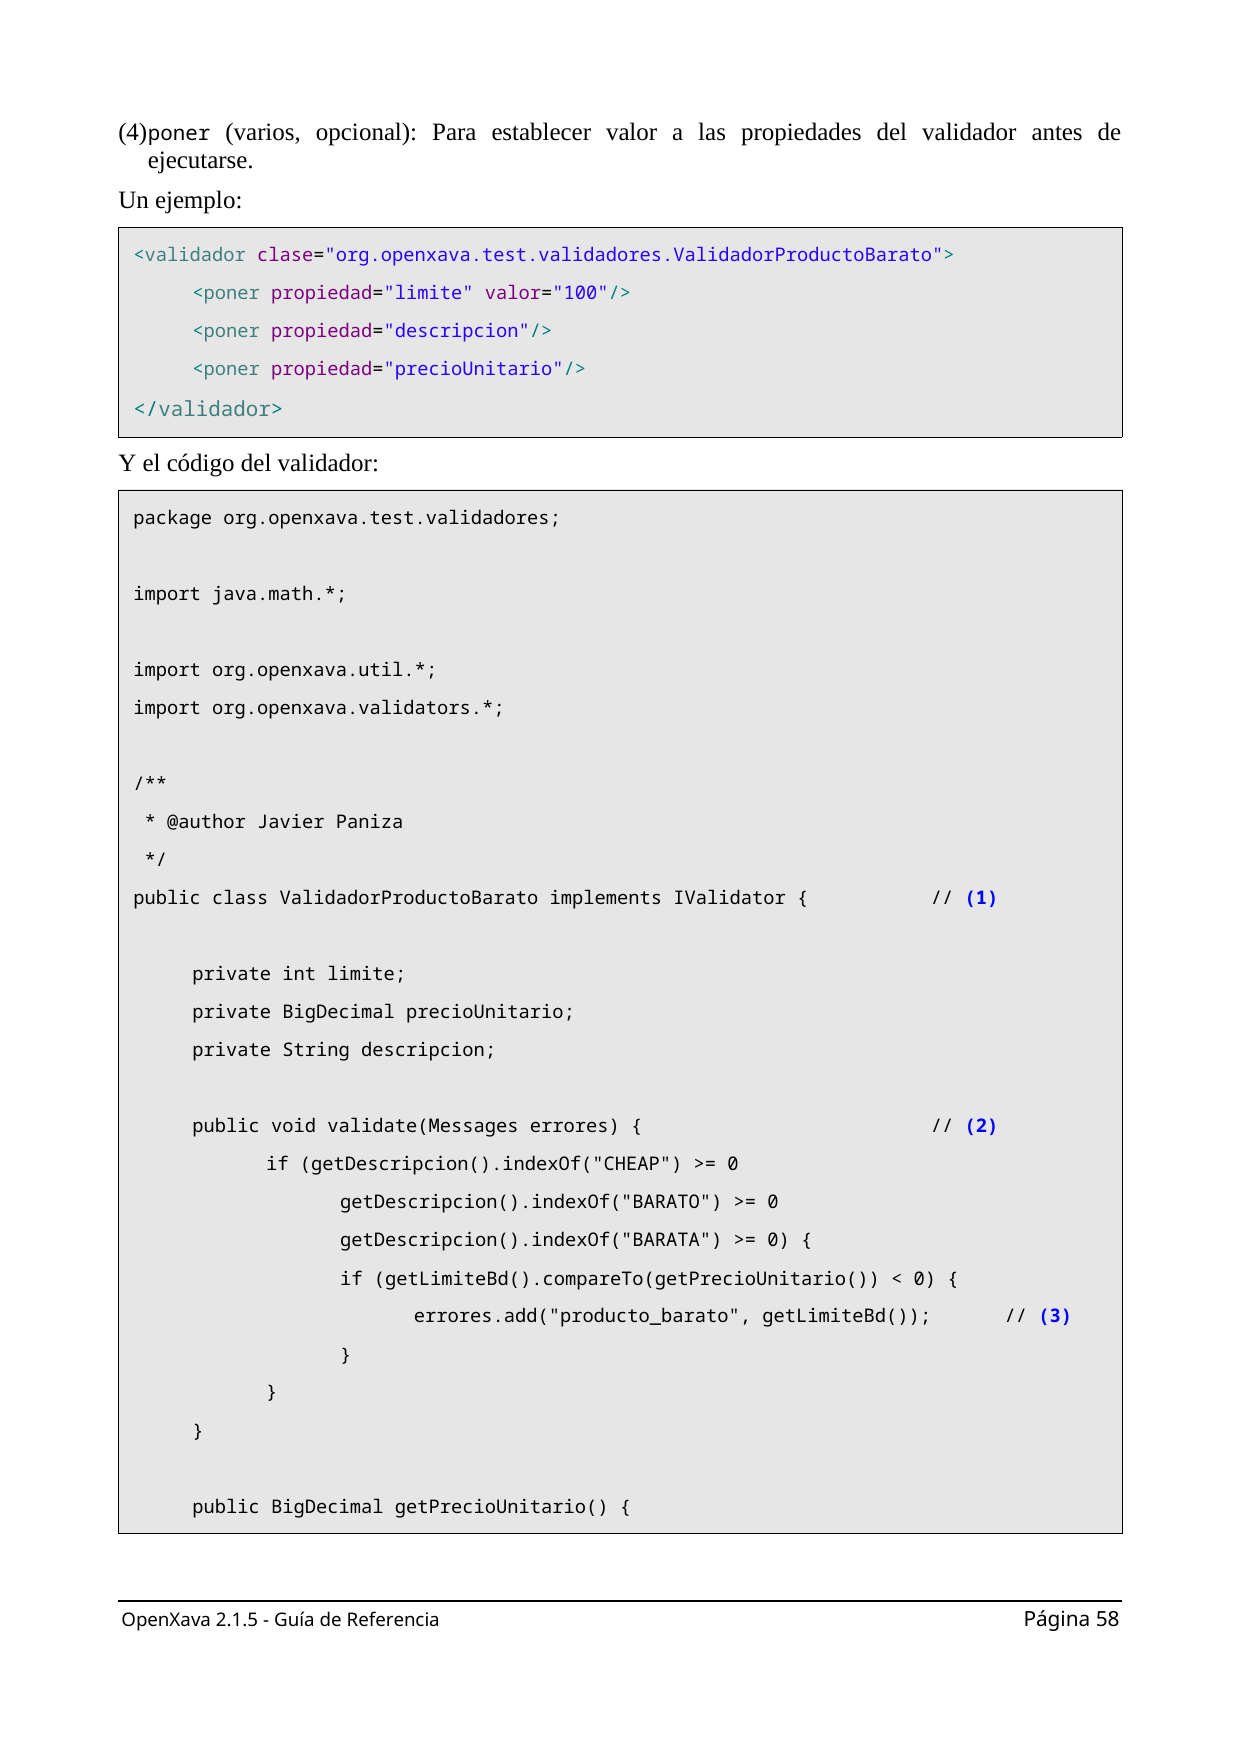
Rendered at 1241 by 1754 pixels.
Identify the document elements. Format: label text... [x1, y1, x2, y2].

text import org.openxava.validators.*; [119, 680, 1122, 718]
text getDescripcion().indexOf("BARATA") >= 0) { [119, 1212, 1122, 1250]
text </validador> [119, 379, 1122, 437]
text public void validate(Messages errores) { // (2) [119, 1098, 1122, 1136]
text import org.openxava.util.*; [119, 642, 1122, 680]
text } [119, 1402, 1122, 1440]
text } [119, 1326, 1122, 1364]
text Y el código del validador: [118, 449, 1122, 477]
text * @author Javier Paniza [119, 794, 1122, 832]
text import java.math.*; [119, 566, 1122, 604]
text */ [119, 832, 1122, 870]
text package org.openxava.test.validadores; [119, 491, 1122, 528]
text if (getLimiteBd().compareTo(getPrecioUnitario()) < 0) { [119, 1250, 1122, 1288]
text <poner propiedad="descripcion"/> [119, 303, 1122, 341]
text private int limite; [119, 946, 1122, 984]
text public BigDecimal getPrecioUnitario() { [119, 1478, 1122, 1533]
text private BigDecimal precioUnitario; [119, 984, 1122, 1022]
list poner (varios, opcional): Para establecer valor a las propiedades del validador antes de ejecutarse. [118, 118, 1122, 174]
text /** [119, 756, 1122, 794]
text Un ejemplo: [118, 187, 1122, 214]
text <poner propiedad="precioUnitario"/> [119, 341, 1122, 379]
text errores.add("producto_barato", getLimiteBd()); // (3) [119, 1288, 1122, 1326]
text <validador clase="org.openxava.test.validadores.ValidadorProductoBarato"> [119, 228, 1122, 265]
text getDescripcion().indexOf("BARATO") >= 0 [119, 1174, 1122, 1212]
text if (getDescripcion().indexOf("CHEAP") >= 0 [119, 1136, 1122, 1174]
text public class ValidadorProductoBarato implements IValidator { // (1) [119, 870, 1122, 908]
text } [119, 1364, 1122, 1402]
text private String descripcion; [119, 1022, 1122, 1060]
text <poner propiedad="limite" valor="100"/> [119, 265, 1122, 303]
